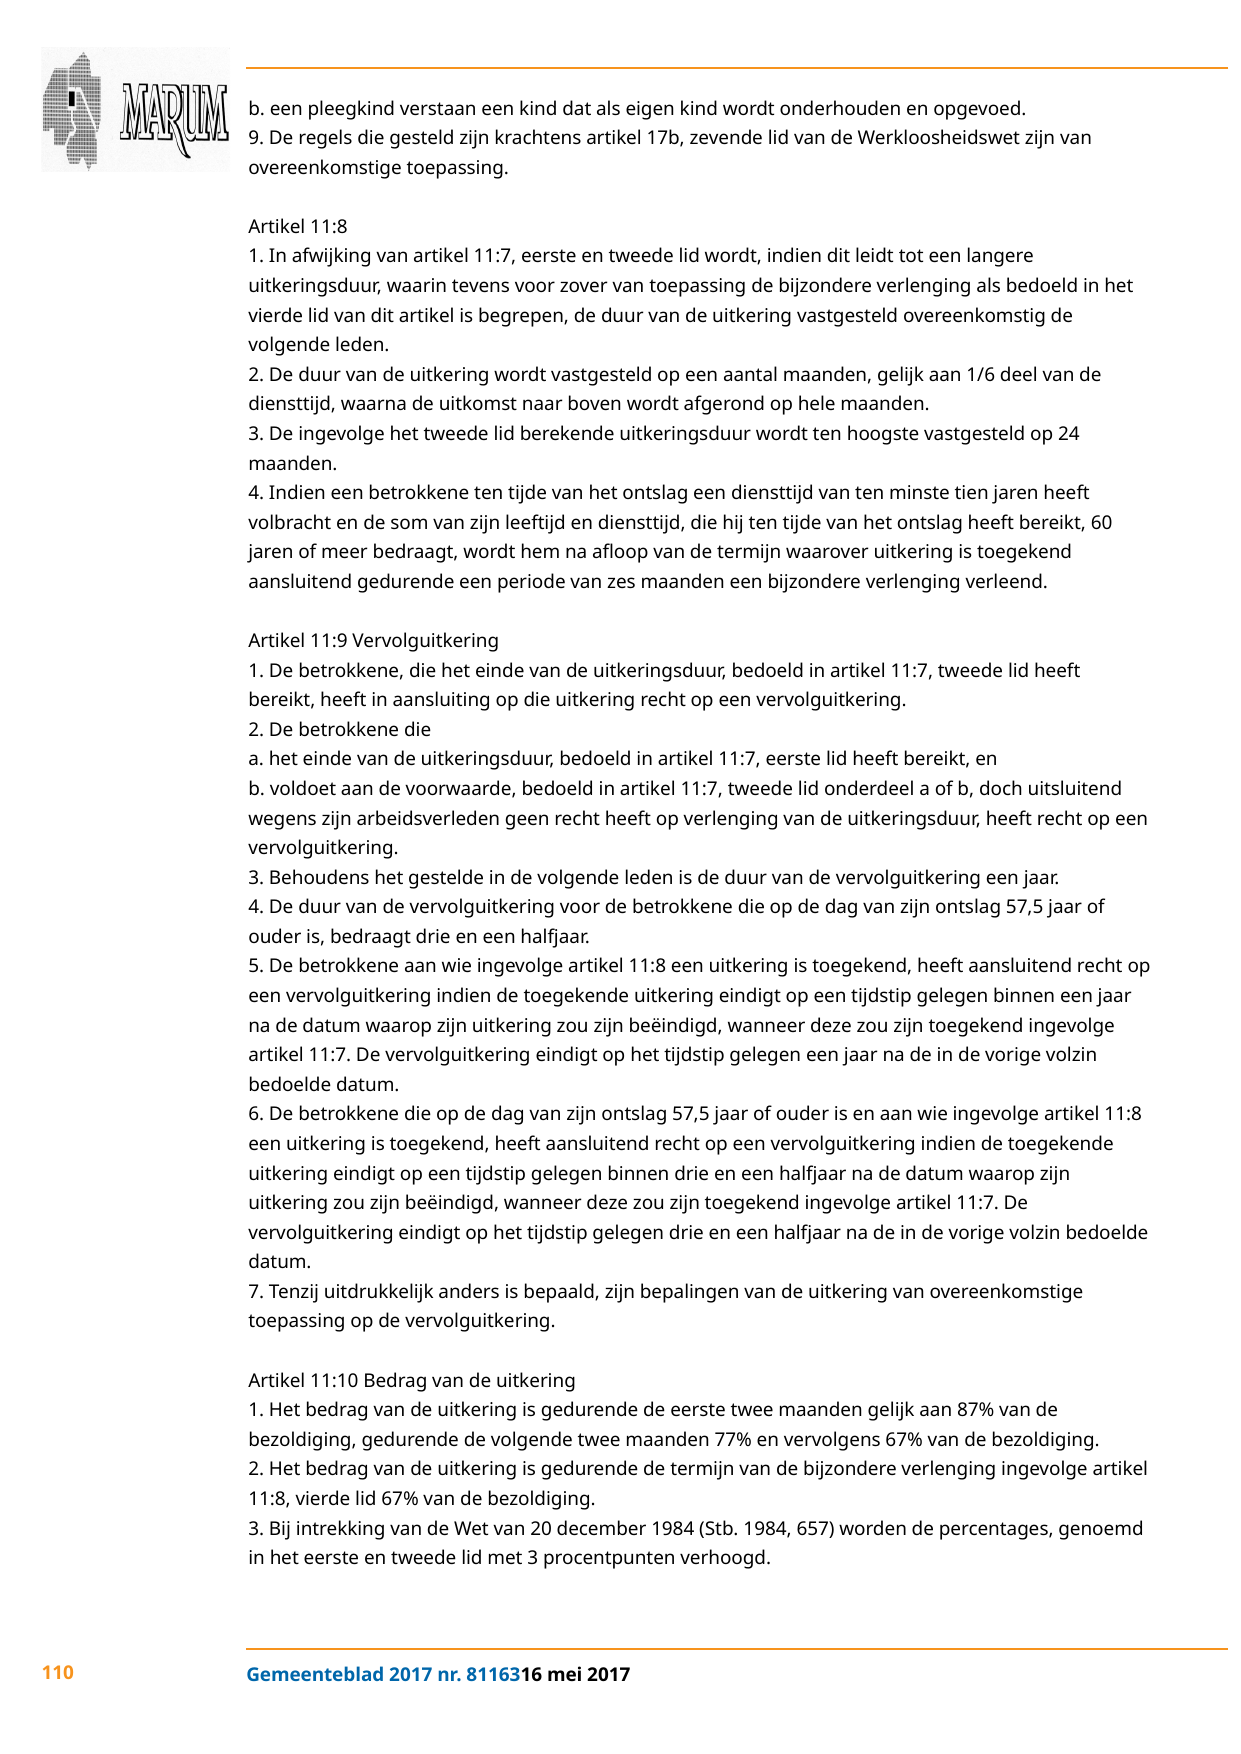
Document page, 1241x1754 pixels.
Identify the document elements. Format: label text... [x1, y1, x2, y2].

text 6. De betrokkene die op de dag van zijn ontslag 57,5 jaar of ouder is en aan wie ingevolge artikel 11:8 een uitkering is toegekend, heeft aansluitend recht op een vervolguitkering indien de toegekende uitkering eindigt op een tijdstip gelegen binnen drie en een halfjaar na de datum waarop zijn uitkering zou zijn beëindigd, wanneer deze zou zijn toegekend ingevolge artikel 11:7. De vervolguitkering eindigt op het tijdstip gelegen drie en een halfjaar na de in de vorige volzin bedoelde datum. [248, 1101, 1152, 1274]
text Artikel 11:8 [248, 213, 1152, 239]
text 9. De regels die gesteld zijn krachtens artikel 17b, zevende lid van de Werkloosheidswet zijn van overeenkomstige toepassing. [248, 124, 1152, 180]
text 2. De betrokkene die [248, 716, 1152, 742]
text 5. De betrokkene aan wie ingevolge artikel 11:8 een uitkering is toegekend, heeft aansluitend recht op een vervolguitkering indien de toegekende uitkering eindigt op een tijdstip gelegen binnen een jaar na de datum waarop zijn uitkering zou zijn beëindigd, wanneer deze zou zijn toegekend ingevolge artikel 11:7. De vervolguitkering eindigt op het tijdstip gelegen een jaar na de in de vorige volzin bedoelde datum. [248, 953, 1152, 1097]
text 2. De duur van de uitkering wordt vastgesteld op een aantal maanden, gelijk aan 1/6 deel van de diensttijd, waarna de uitkomst naar boven wordt afgerond op hele maanden. [248, 361, 1152, 416]
text b. voldoet aan de voorwaarde, bedoeld in artikel 11:7, tweede lid onderdeel a of b, doch uitsluitend wegens zijn arbeidsverleden geen recht heeft op verlenging van de uitkeringsduur, heeft recht op een vervolguitkering. [248, 775, 1152, 860]
text 1. Het bedrag van de uitkering is gedurende de eerste twee maanden gelijk aan 87% van de bezoldiging, gedurende de volgende twee maanden 77% en vervolgens 67% van de bezoldiging. [248, 1396, 1152, 1452]
picture [41, 47, 231, 172]
text 3. Behoudens het gestelde in de volgende leden is de duur van de vervolguitkering een jaar. [248, 864, 1152, 890]
text 7. Tenzij uitdrukkelijk anders is bepaald, zijn bepalingen van de uitkering van overeenkomstige toepassing op de vervolguitkering. [248, 1278, 1152, 1333]
text 1. De betrokkene, die het einde van de uitkeringsduur, bedoeld in artikel 11:7, tweede lid heeft bereikt, heeft in aansluiting op die uitkering recht op een vervolguitkering. [248, 657, 1152, 712]
text b. een pleegkind verstaan een kind dat als eigen kind wordt onderhouden en opgevoed. [248, 95, 1152, 121]
text 4. De duur van de vervolguitkering voor de betrokkene die op de dag van zijn ontslag 57,5 jaar of ouder is, bedraagt drie en een halfjaar. [248, 893, 1152, 949]
text 3. Bij intrekking van de Wet van 20 december 1984 (Stb. 1984, 657) worden de percentages, genoemd in het eerste en tweede lid met 3 procentpunten verhoogd. [248, 1515, 1152, 1570]
text 2. Het bedrag van de uitkering is gedurende de termijn van de bijzondere verlenging ingevolge artikel 11:8, vierde lid 67% van de bezoldiging. [248, 1456, 1152, 1511]
text Artikel 11:9 Vervolguitkering [248, 627, 1152, 653]
text 4. Indien een betrokkene ten tijde van het ontslag een diensttijd van ten minste tien jaren heeft volbracht en de som van zijn leeftijd en diensttijd, die hij ten tijde van het ontslag heeft bereikt, 60 jaren of meer bedraagt, wordt hem na afloop van de termijn waarover uitkering is toegekend aansluitend gedurende een periode van zes maanden een bijzondere verlenging verleend. [248, 479, 1152, 594]
text a. het einde van de uitkeringsduur, bedoeld in artikel 11:7, eerste lid heeft bereikt, en [248, 746, 1152, 771]
text 3. De ingevolge het tweede lid berekende uitkeringsduur wordt ten hoogste vastgesteld op 24 maanden. [248, 420, 1152, 476]
text 1. In afwijking van artikel 11:7, eerste en tweede lid wordt, indien dit leidt tot een langere uitkeringsduur, waarin tevens voor zover van toepassing de bijzondere verlenging als bedoeld in het vierde lid van dit artikel is begrepen, de duur van de uitkering vastgesteld overeenkomstig de volgende leden. [248, 243, 1152, 357]
text Artikel 11:10 Bedrag van de uitkering [248, 1367, 1152, 1393]
